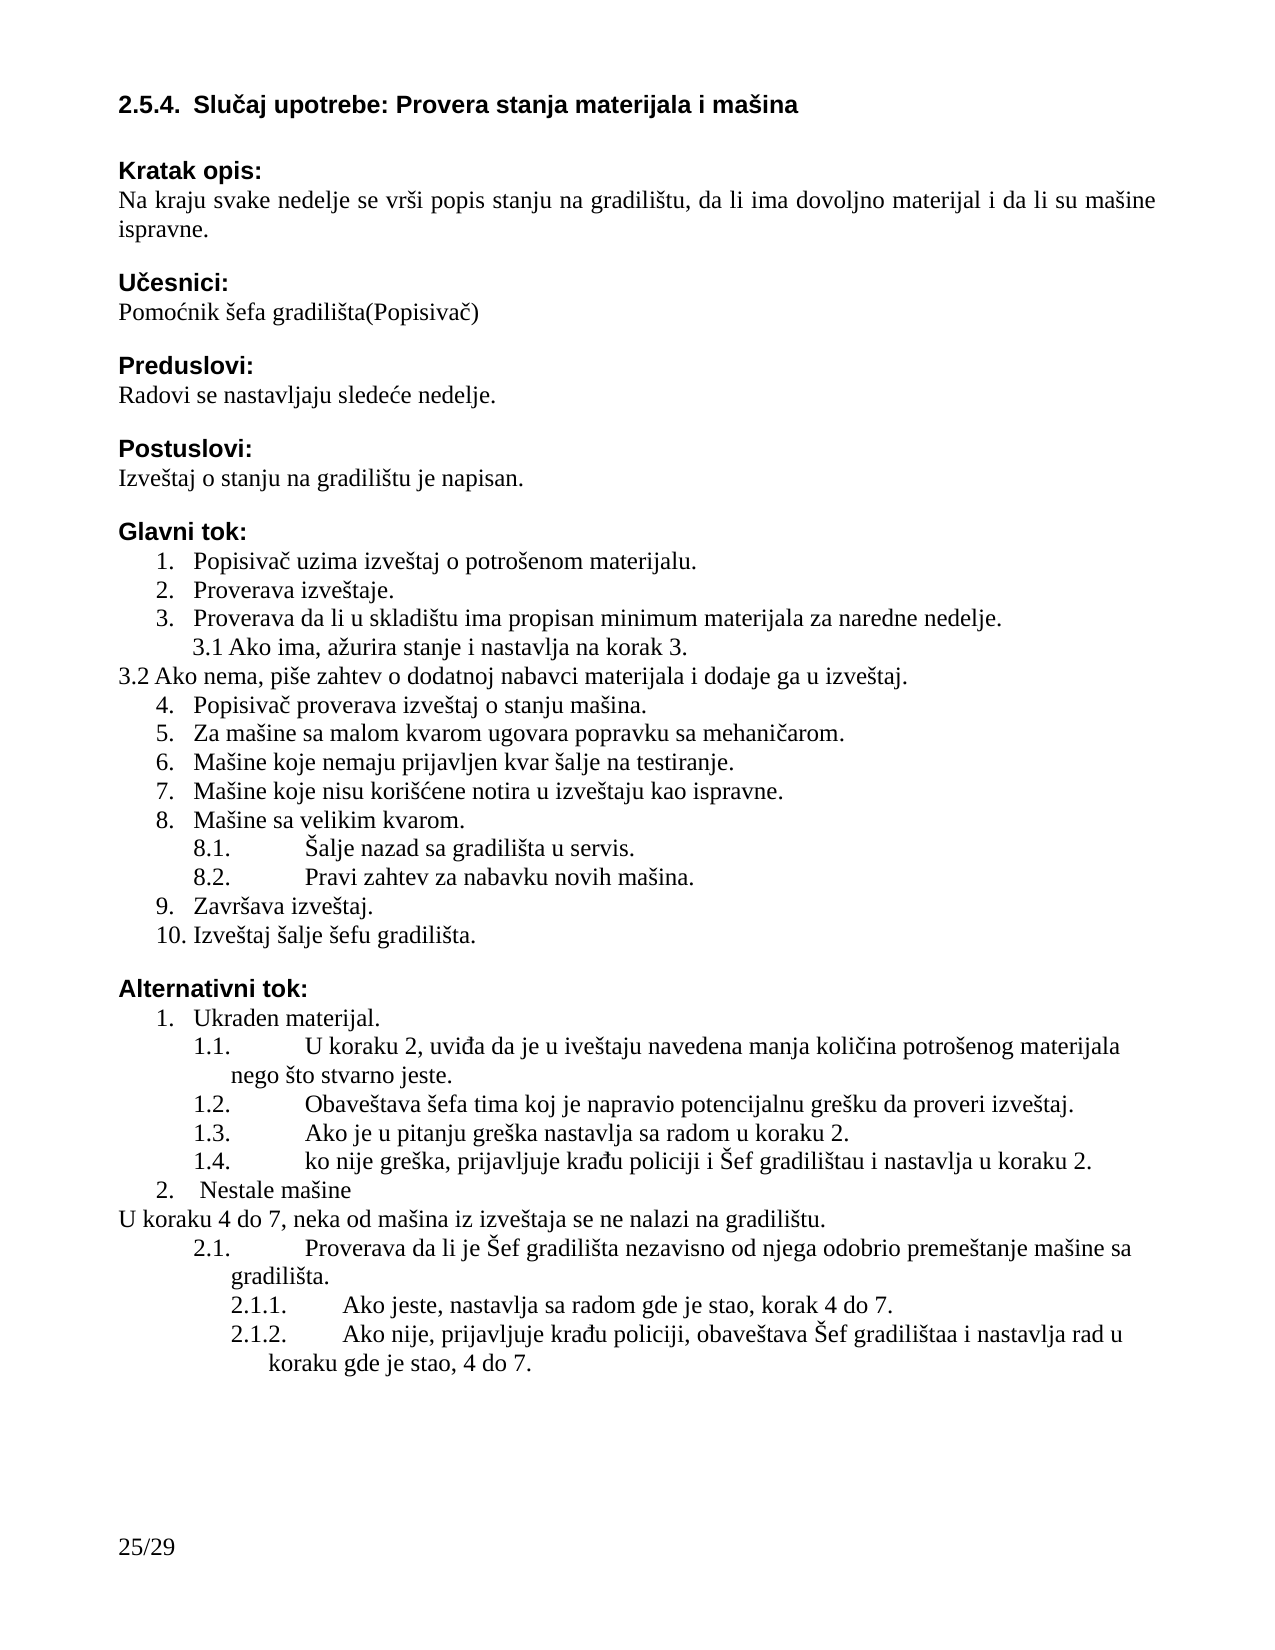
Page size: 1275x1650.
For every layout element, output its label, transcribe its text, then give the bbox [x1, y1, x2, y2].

text Radovi se nastavljaju sledeće nedelje. [118, 380, 1157, 409]
list Obaveštava šefa tima koj je napravio potencijalnu grešku da proveri izveštaj. [193, 1089, 1157, 1118]
list U koraku 2, uviđa da je u iveštaju navedena manja količina potrošenog materijala nego što stvarno jeste. [193, 1031, 1157, 1089]
subtitle Učesnici: [118, 268, 1157, 297]
list ko nije greška, prijavljuje krađu policiji i Šef gradilištau i nastavlja u koraku 2. [193, 1146, 1157, 1175]
subtitle Glavni tok: [118, 517, 1157, 546]
text Pomoćnik šefa gradilišta(Popisivač) [118, 297, 1157, 326]
list Proverava izveštaje. [156, 575, 1157, 603]
list Izveštaj šalje šefu gradilišta. [156, 920, 1157, 948]
text Izveštaj o stanju na gradilištu je napisan. [118, 463, 1157, 492]
list Mašine koje nisu korišćene notira u izveštaju kao ispravne. [156, 776, 1157, 805]
subtitle Postuslovi: [118, 434, 1157, 463]
subtitle Slučaj upotrebe: Provera stanja materijala i mašina [118, 89, 1157, 118]
subtitle Preduslovi: [118, 351, 1157, 380]
list Ukraden materijal. [156, 1003, 1157, 1031]
list Popisivač uzima izveštaj o potrošenom materijalu. [156, 546, 1157, 575]
list Za mašine sa malom kvarom ugovara popravku sa mehaničarom. [156, 718, 1157, 747]
list Nestale mašine [156, 1175, 1157, 1204]
list Proverava da li je Šef gradilišta nezavisno od njega odobrio premeštanje mašine sa gradilišta. [193, 1233, 1157, 1290]
subtitle Alternativni tok: [118, 974, 1157, 1003]
list Ako jeste, nastavlja sa radom gde je stao, korak 4 do 7. [231, 1290, 1157, 1319]
list Mašine sa velikim kvarom. [156, 805, 1157, 833]
text 3.1 Ako ima, ažurira stanje i nastavlja na korak 3. [118, 632, 1157, 661]
list Završava izveštaj. [156, 891, 1157, 920]
text 3.2 Ako nema, piše zahtev o dodatnoj nabavci materijala i dodaje ga u izveštaj. [118, 661, 1157, 690]
list Proverava da li u skladištu ima propisan minimum materijala za naredne nedelje. [156, 603, 1157, 632]
text Na kraju svake nedelje se vrši popis stanju na gradilištu, da li ima dovoljno materijal i da li su mašine ispravne. [118, 185, 1157, 243]
list Popisivač proverava izveštaj o stanju mašina. [156, 690, 1157, 718]
text U koraku 4 do 7, neka od mašina iz izveštaja se ne nalazi na gradilištu. [118, 1204, 1157, 1233]
list Ako nije, prijavljuje krađu policiji, obaveštava Šef gradilištaa i nastavlja rad u koraku gde je stao, 4 do 7. [231, 1319, 1157, 1376]
list Mašine koje nemaju prijavljen kvar šalje na testiranje. [156, 747, 1157, 776]
list Šalje nazad sa gradilišta u servis. [193, 833, 1157, 862]
list Ako je u pitanju greška nastavlja sa radom u koraku 2. [193, 1118, 1157, 1146]
subtitle Kratak opis: [118, 156, 1157, 185]
list Pravi zahtev za nabavku novih mašina. [193, 862, 1157, 891]
